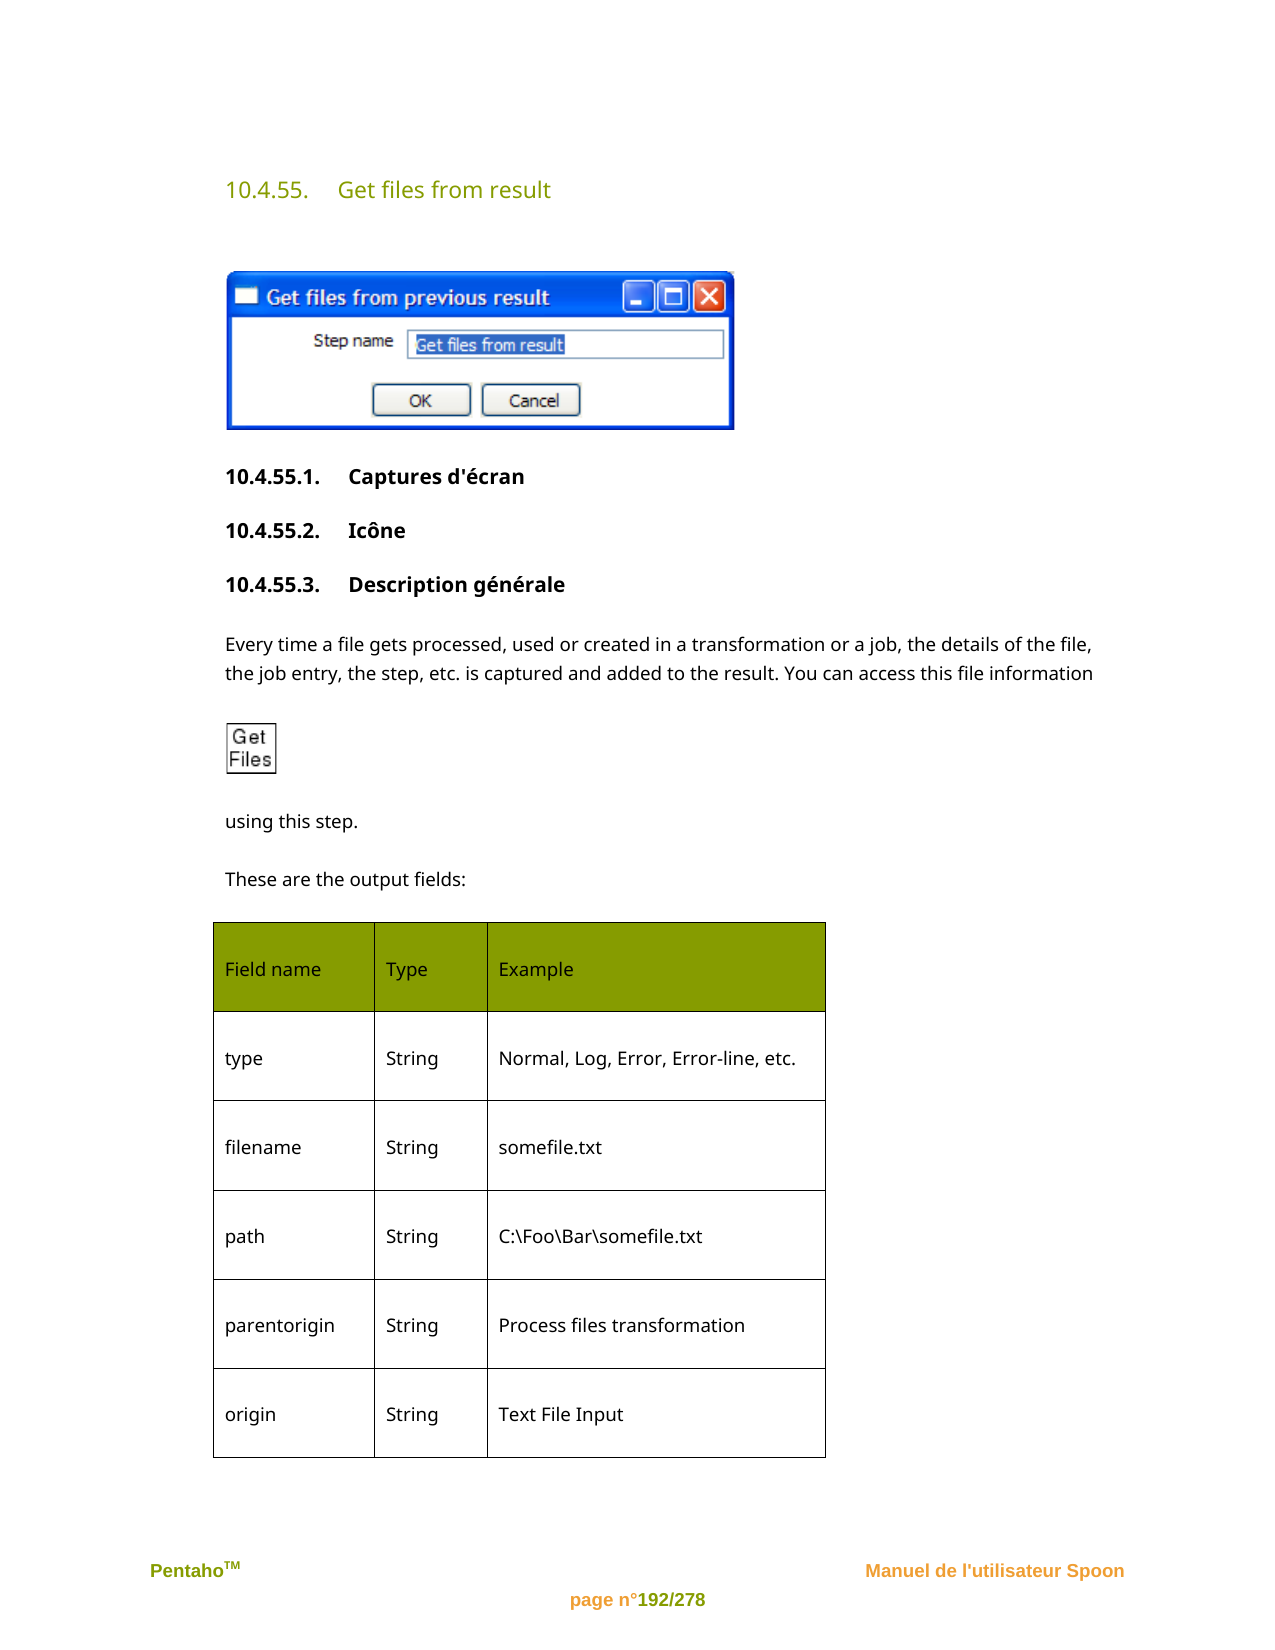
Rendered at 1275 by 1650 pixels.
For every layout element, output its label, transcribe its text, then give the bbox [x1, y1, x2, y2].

subtitle Description générale [225, 569, 1125, 598]
table_cell filename [214, 1101, 374, 1189]
picture [226, 723, 277, 774]
table_cell String [375, 1280, 487, 1368]
table_cell path [214, 1191, 374, 1279]
text Every time a file gets processed, used or created in a transformation or a job, the details of the file, the job entry, the step, etc. is captured and added to the result. You can access this file information using this step. [225, 628, 1125, 834]
table_header Example [488, 923, 825, 1011]
table_header Type [375, 923, 487, 1011]
subtitle Icône [225, 515, 1125, 544]
table_cell type [214, 1012, 374, 1100]
table_cell String [375, 1191, 487, 1279]
table_cell Process files transformation [488, 1280, 825, 1368]
table_cell origin [214, 1369, 374, 1457]
text These are the output fields: [225, 863, 1125, 893]
table_cell parentorigin [214, 1280, 374, 1368]
table_cell String [375, 1101, 487, 1189]
subtitle Captures d'écran [225, 229, 1125, 490]
table_cell somefile.txt [488, 1101, 825, 1189]
table_cell C:\Foo\Bar\somefile.txt [488, 1191, 825, 1279]
table_cell Text File Input [488, 1369, 825, 1457]
table_header Field name [214, 923, 374, 1011]
subtitle Get files from result [225, 175, 1125, 204]
table_cell Normal, Log, Error, Error-line, etc. [488, 1012, 825, 1100]
table_cell String [375, 1369, 487, 1457]
table_cell String [375, 1012, 487, 1100]
